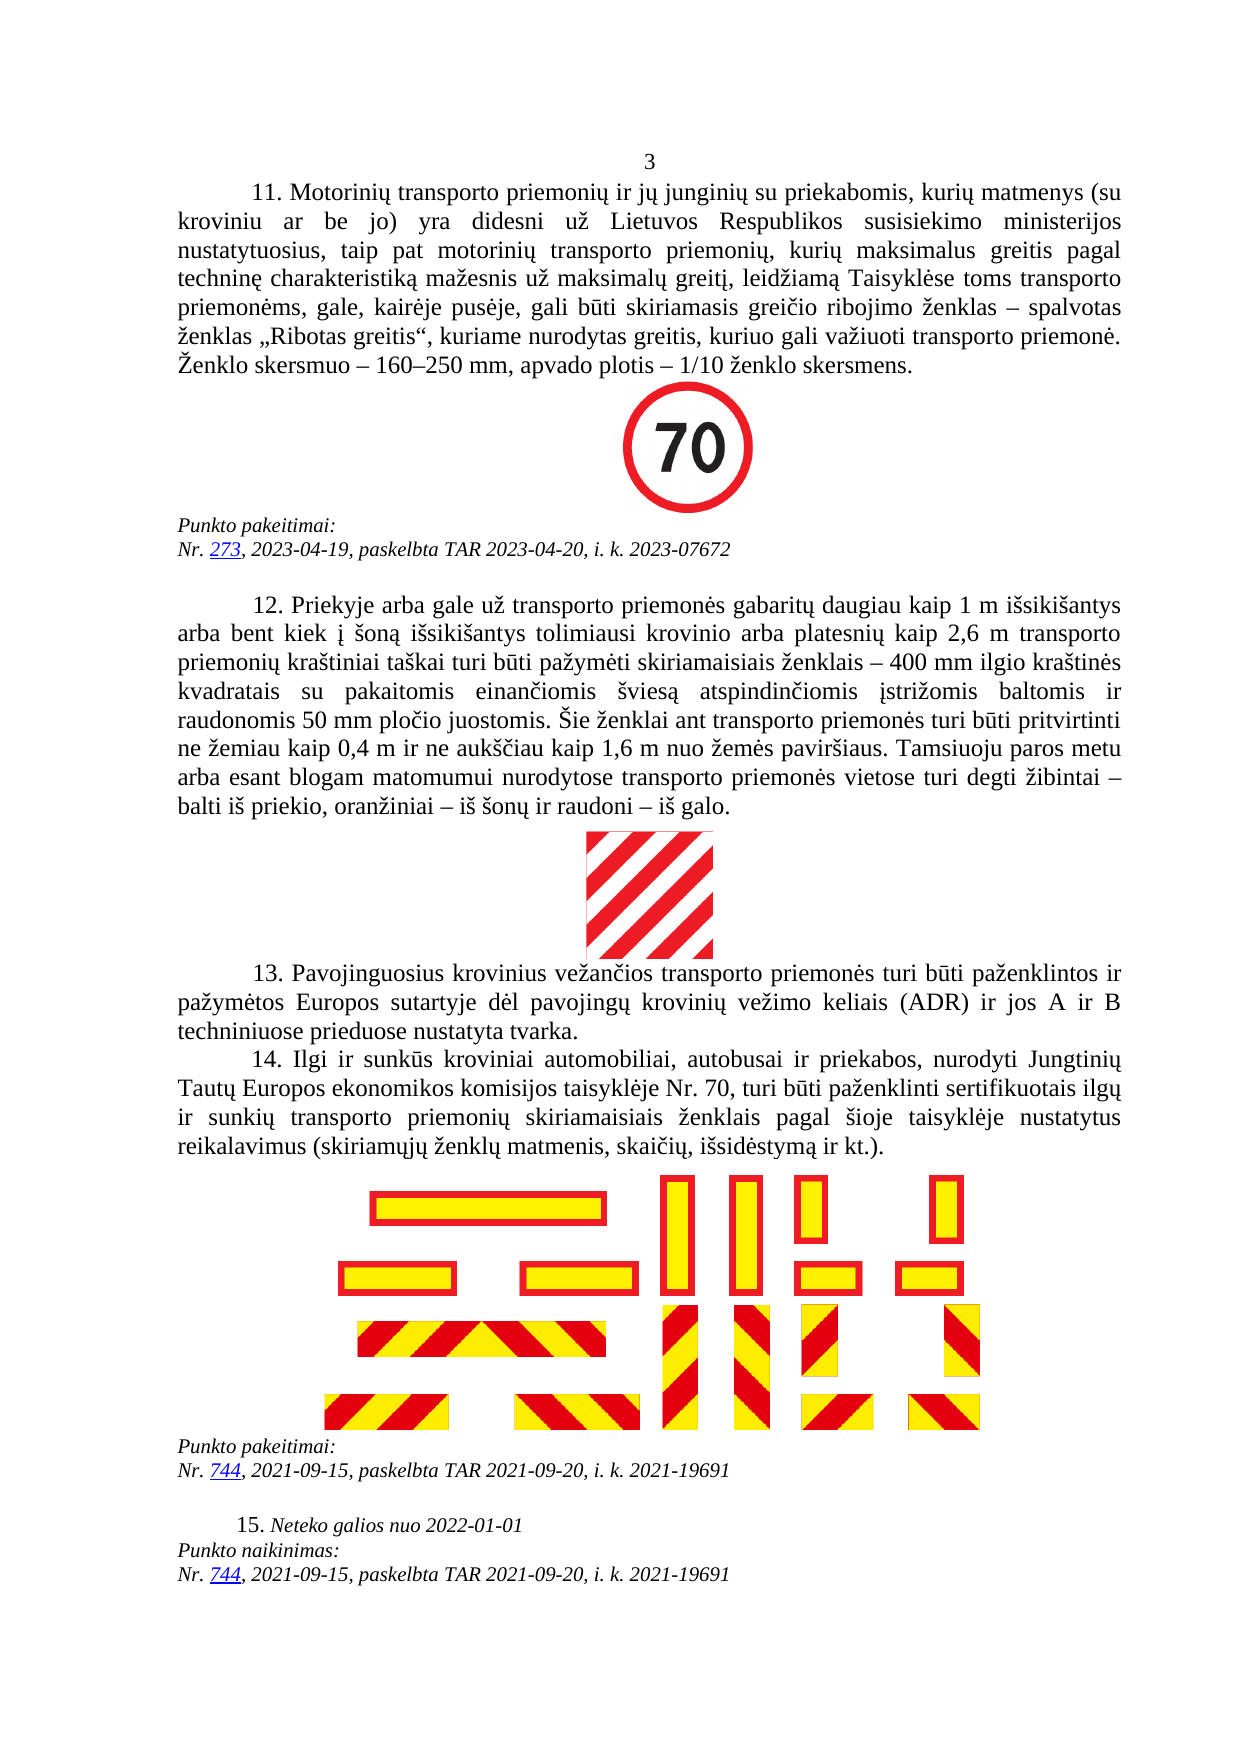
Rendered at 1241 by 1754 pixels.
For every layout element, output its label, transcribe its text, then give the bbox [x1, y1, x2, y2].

text Nr. 273, 2023-04-19, paskelbta TAR 2023-04-20, i. k. 2023-07672 [177, 537, 1122, 561]
text 15. Neteko galios nuo 2022-01-01 [177, 1511, 1122, 1537]
text 13. Pavojinguosius krovinius vežančios transporto priemonės turi būti paženklintos ir pažymėtos Europos sutartyje dėl pavojingų krovinių vežimo keliais (ADR) ir jos A ir B techniniuose prieduose nustatyta tvarka. [177, 958, 1122, 1044]
text 11. Motorinių transporto priemonių ir jų junginių su priekabomis, kurių matmenys (su kroviniu ar be jo) yra didesni už Lietuvos Respublikos susisiekimo ministerijos nustatytuosius, taip pat motorinių transporto priemonių, kurių maksimalus greitis pagal techninę charakteristiką mažesnis už maksimalų greitį, leidžiamą Taisyklėse toms transporto priemonėms, gale, kairėje pusėje, gali būti skiriamasis greičio ribojimo ženklas – spalvotas ženklas „Ribotas greitis“, kuriame nurodytas greitis, kuriuo gali važiuoti transporto priemonė. Ženklo skersmuo – 160–250 mm, apvado plotis – 1/10 ženklo skersmens. [177, 177, 1122, 378]
text Punkto pakeitimai: [177, 1434, 1122, 1458]
text 12. Priekyje arba gale už transporto priemonės gabaritų daugiau kaip 1 m išsikišantys arba bent kiek į šoną išsikišantys tolimiausi krovinio arba platesnių kaip 2,6 m transporto priemonių kraštiniai taškai turi būti pažymėti skiriamaisiais ženklais – 400 mm ilgio kraštinės kvadratais su pakaitomis einančiomis šviesą atspindinčiomis įstrižomis baltomis ir raudonomis 50 mm pločio juostomis. Šie ženklai ant transporto priemonės turi būti pritvirtinti ne žemiau kaip 0,4 m ir ne aukščiau kaip 1,6 m nuo žemės paviršiaus. Tamsiuoju paros metu arba esant blogam matomumui nurodytose transporto priemonės vietose turi degti žibintai – balti iš priekio, oranžiniai – iš šonų ir raudoni – iš galo. [177, 590, 1122, 820]
text Punkto pakeitimai: [177, 513, 1122, 537]
text Punkto naikinimas: [177, 1537, 1122, 1562]
text 14. Ilgi ir sunkūs kroviniai automobiliai, autobusai ir priekabos, nurodyti Jungtinių Tautų Europos ekonomikos komisijos taisyklėje Nr. 70, turi būti paženklinti sertifikuotais ilgų ir sunkių transporto priemonių skiriamaisiais ženklais pagal šioje taisyklėje nustatytus reikalavimus (skiriamųjų ženklų matmenis, skaičių, išsidėstymą ir kt.). [177, 1044, 1122, 1159]
text Nr. 744, 2021-09-15, paskelbta TAR 2021-09-20, i. k. 2021-19691 [177, 1562, 1122, 1586]
text Nr. 744, 2021-09-15, paskelbta TAR 2021-09-20, i. k. 2021-19691 [177, 1458, 1122, 1482]
